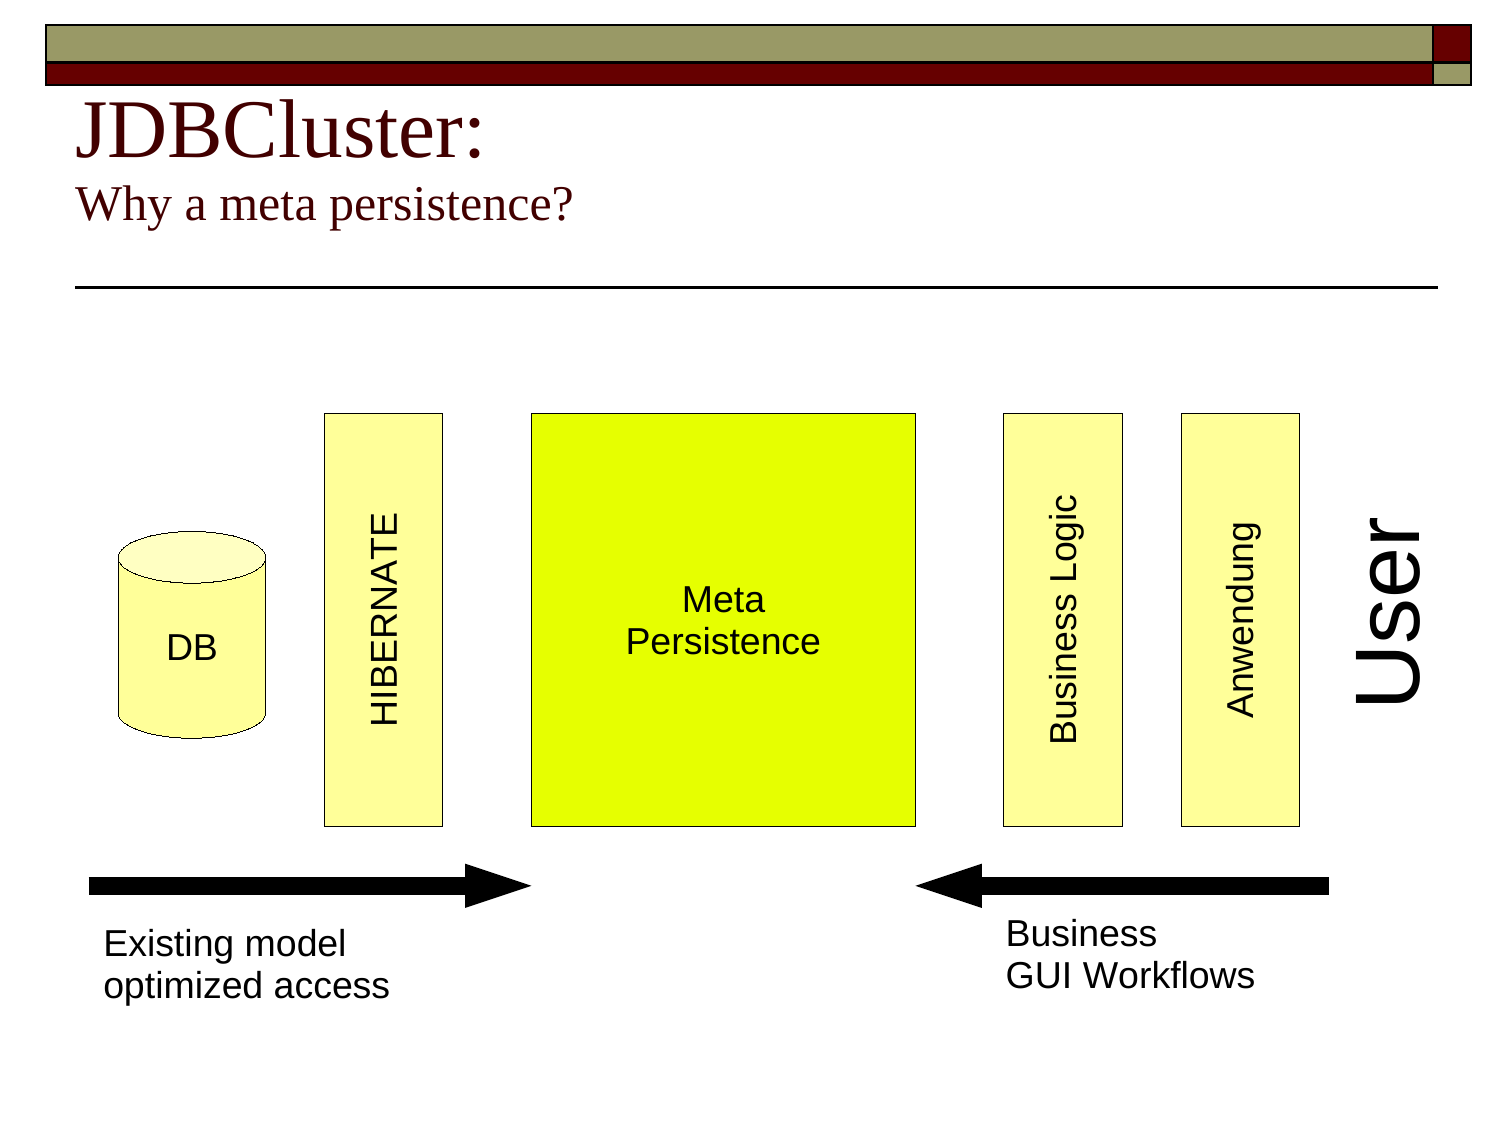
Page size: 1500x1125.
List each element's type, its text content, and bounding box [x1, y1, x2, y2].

text_box DB [118, 561, 266, 739]
text_box Business GUI Workflows [990, 905, 1270, 1004]
text_box Existing model optimized access [88, 915, 406, 1015]
text_box User [1329, 501, 1447, 726]
text_box Business Logic [1003, 413, 1123, 827]
title JDBCluster: Why a meta persistence? [75, 39, 1426, 276]
text_box HIBERNATE [324, 413, 443, 827]
text_box Meta Persistence [531, 413, 916, 827]
text_box Anwendung [1181, 413, 1300, 827]
